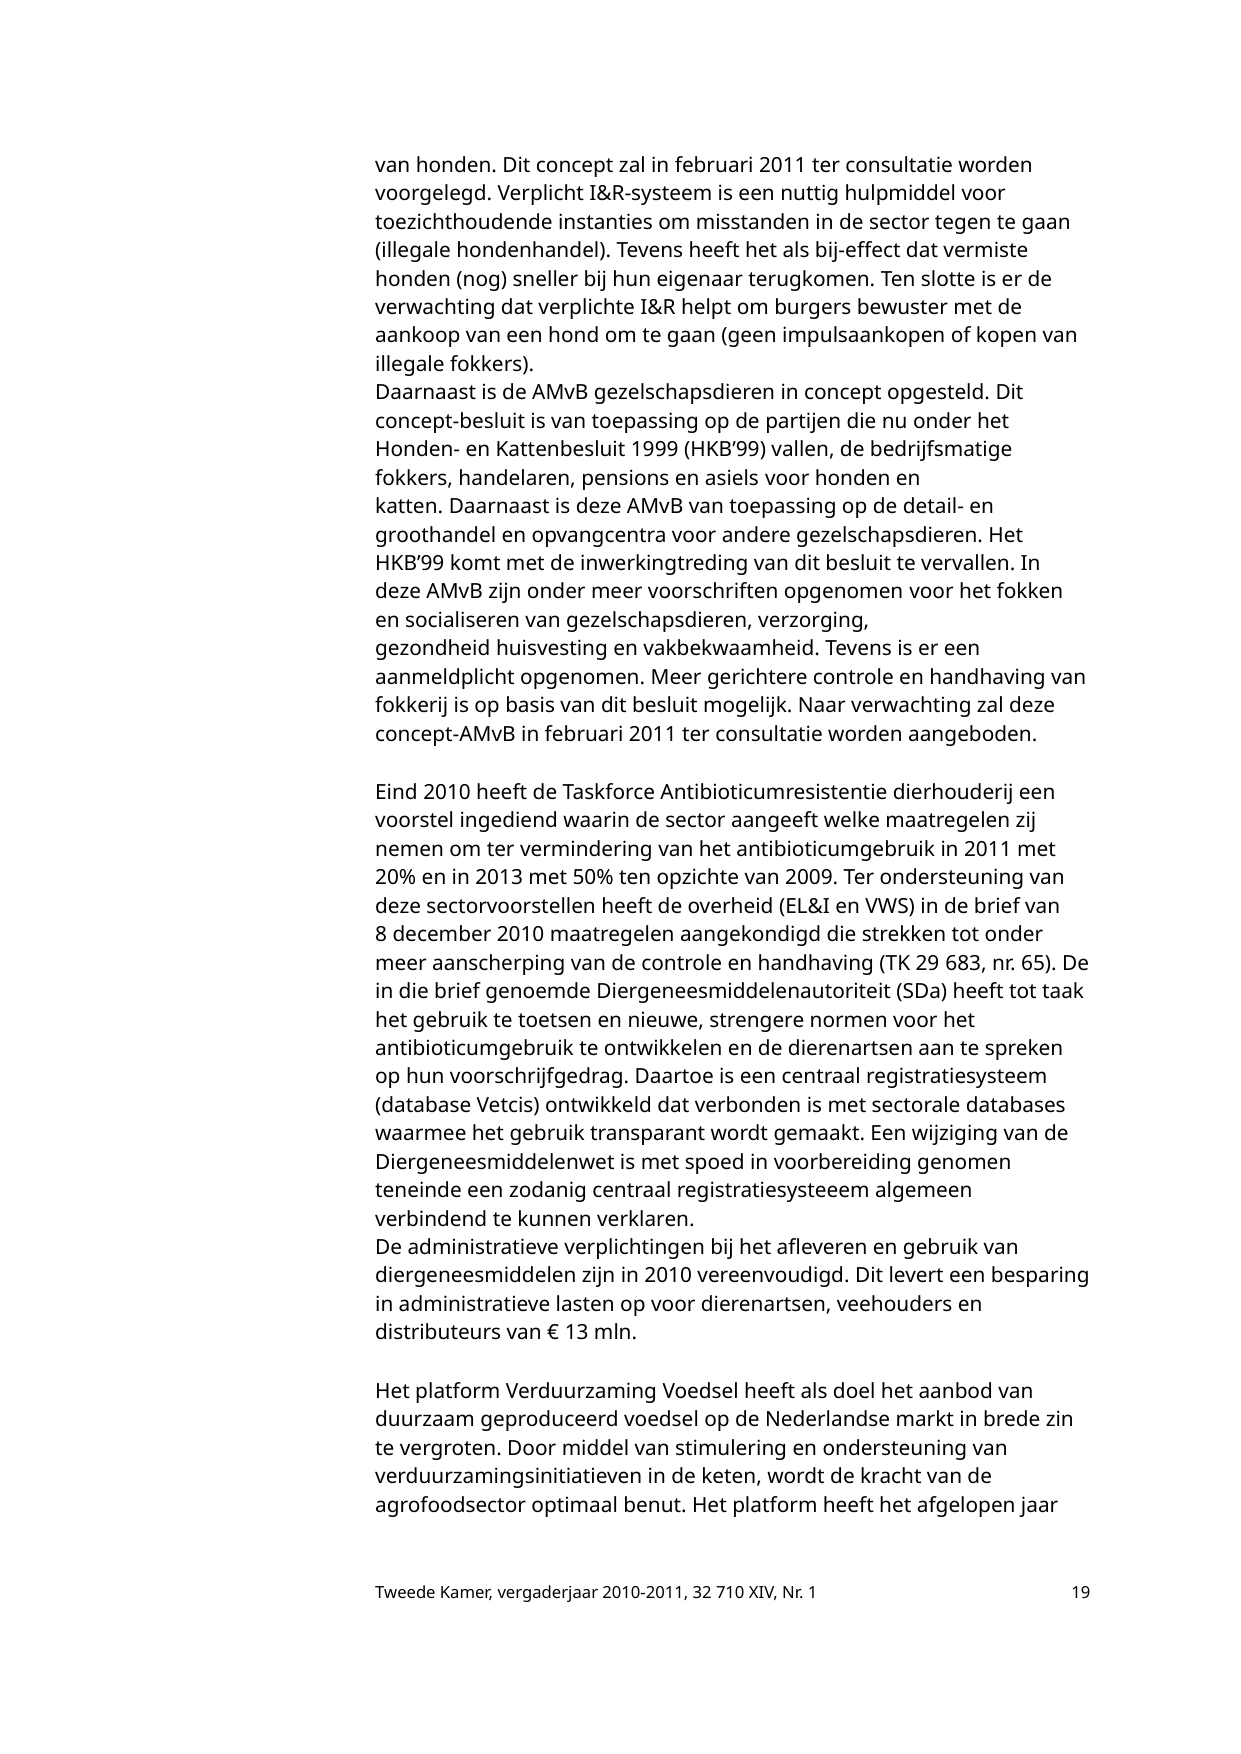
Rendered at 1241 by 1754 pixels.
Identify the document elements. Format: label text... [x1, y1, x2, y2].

text van honden. Dit concept zal in februari 2011 ter consultatie worden voorgelegd. Verplicht I&R-systeem is een nuttig hulpmiddel voor toezichthoudende instanties om misstanden in de sector tegen te gaan (illegale hondenhandel). Tevens heeft het als bij-effect dat vermiste honden (nog) sneller bij hun eigenaar terugkomen. Ten slotte is er de verwachting dat verplichte I&R helpt om burgers bewuster met de aankoop van een hond om te gaan (geen impulsaankopen of kopen van illegale fokkers). [375, 150, 1090, 377]
text Daarnaast is de AMvB gezelschapsdieren in concept opgesteld. Dit concept-besluit is van toepassing op de partijen die nu onder het Honden- en Kattenbesluit 1999 (HKB’99) vallen, de bedrijfsmatige fokkers, handelaren, pensions en asiels voor honden en katten. Daarnaast is deze AMvB van toepassing op de detail- en groothandel en opvangcentra voor andere gezelschapsdieren. Het HKB’99 komt met de inwerkingtreding van dit besluit te vervallen. In deze AMvB zijn onder meer voorschriften opgenomen voor het fokken en socialiseren van gezelschapsdieren, verzorging, gezondheid huisvesting en vakbekwaamheid. Tevens is er een aanmeldplicht opgenomen. Meer gerichtere controle en handhaving van fokkerij is op basis van dit besluit mogelijk. Naar verwachting zal deze concept-AMvB in februari 2011 ter consultatie worden aangeboden. [375, 377, 1090, 747]
text Eind 2010 heeft de Taskforce Antibioticumresistentie dierhouderij een voorstel ingediend waarin de sector aangeeft welke maatregelen zij nemen om ter vermindering van het antibioticumgebruik in 2011 met 20% en in 2013 met 50% ten opzichte van 2009. Ter ondersteuning van deze sectorvoorstellen heeft de overheid (EL&I en VWS) in de brief van 8 december 2010 maatregelen aangekondigd die strekken tot onder meer aanscherping van de controle en handhaving (TK 29 683, nr. 65). De in die brief genoemde Diergeneesmiddelenautoriteit (SDa) heeft tot taak het gebruik te toetsen en nieuwe, strengere normen voor het antibioticumgebruik te ontwikkelen en de dierenartsen aan te spreken op hun voorschrijfgedrag. Daartoe is een centraal registratiesysteem (database Vetcis) ontwikkeld dat verbonden is met sectorale databases waarmee het gebruik transparant wordt gemaakt. Een wijziging van de Diergeneesmiddelenwet is met spoed in voorbereiding genomen teneinde een zodanig centraal registratiesysteeem algemeen verbindend te kunnen verklaren. [375, 777, 1090, 1232]
text Het platform Verduurzaming Voedsel heeft als doel het aanbod van duurzaam geproduceerd voedsel op de Nederlandse markt in brede zin te vergroten. Door middel van stimulering en ondersteuning van verduurzamingsinitiatieven in de keten, wordt de kracht van de agrofoodsector optimaal benut. Het platform heeft het afgelopen jaar [375, 1376, 1090, 1518]
text De administratieve verplichtingen bij het afleveren en gebruik van diergeneesmiddelen zijn in 2010 vereenvoudigd. Dit levert een besparing in administratieve lasten op voor dierenartsen, veehouders en distributeurs van € 13 mln. [375, 1232, 1090, 1346]
